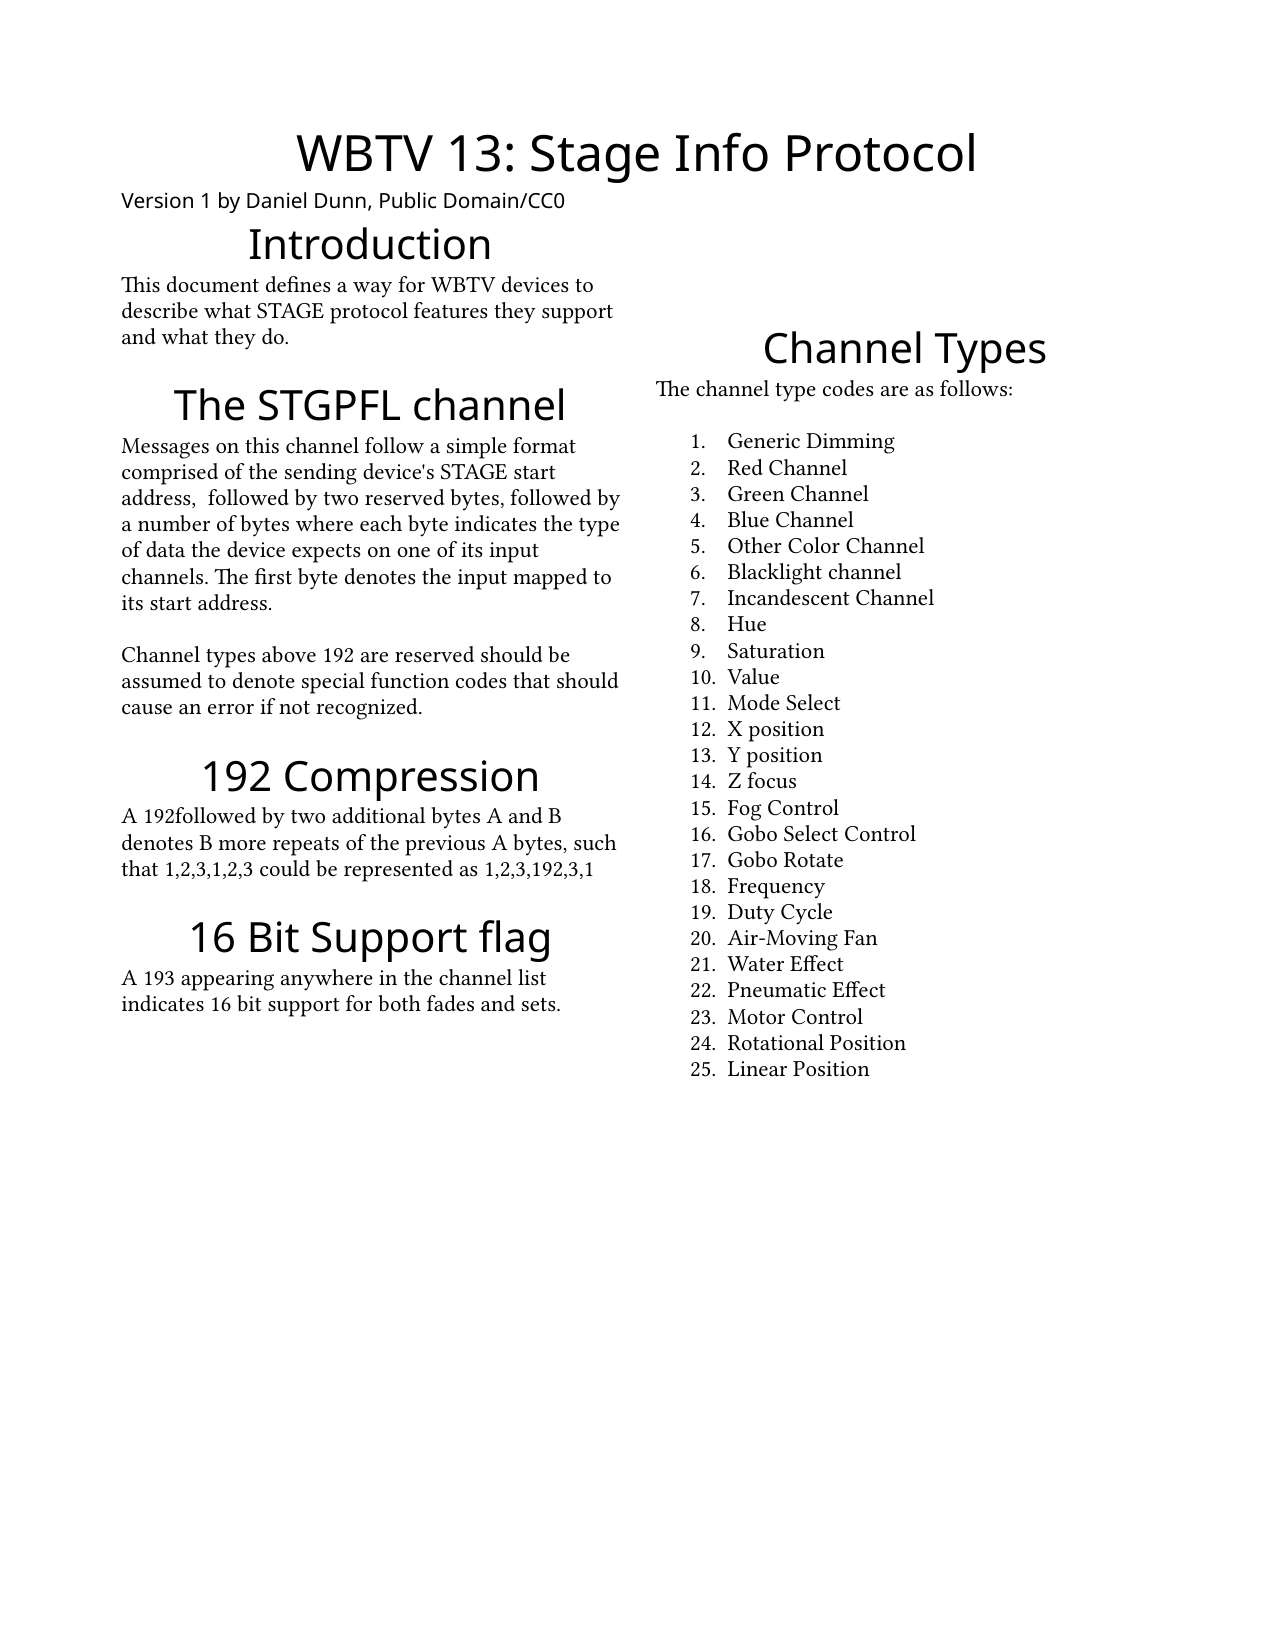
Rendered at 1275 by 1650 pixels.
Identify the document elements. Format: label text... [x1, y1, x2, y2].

list Generic Dimming [690, 428, 1157, 454]
list Linear Position [690, 1056, 1157, 1082]
list Red Channel [690, 454, 1157, 481]
list Value [690, 664, 1157, 690]
subtitle WBTV 13: Stage Info Protocol [118, 118, 1157, 186]
text Version 1 by Daniel Dunn, Public Domain/CC0 [121, 186, 1155, 215]
subtitle Channel Types [652, 319, 1157, 376]
list Hue [690, 611, 1157, 637]
list Incandescent Channel [690, 585, 1157, 611]
subtitle Introduction [118, 215, 622, 271]
list Other Color Channel [690, 533, 1157, 559]
list Gobo Rotate [690, 847, 1157, 873]
list Y position [690, 742, 1157, 768]
list Mode Select [690, 690, 1157, 716]
list Duty Cycle [690, 899, 1157, 925]
subtitle 16 Bit Support flag [118, 908, 622, 965]
list Blacklight channel [690, 559, 1157, 585]
list Water Effect [690, 951, 1157, 977]
list Gobo Select Control [690, 821, 1157, 847]
list Saturation [690, 637, 1157, 664]
text This document defines a way for WBTV devices to describe what STAGE protocol features they support and what they do. [121, 271, 621, 350]
text A 193 appearing anywhere in the channel list indicates 16 bit support for both fades and sets. [121, 965, 621, 1017]
text The channel type codes are as follows: [656, 376, 1155, 402]
list Air-Moving Fan [690, 925, 1157, 951]
subtitle The STGPFL channel [118, 376, 622, 433]
list X position [690, 716, 1157, 742]
list Pneumatic Effect [690, 977, 1157, 1003]
list Z focus [690, 768, 1157, 794]
text A 192followed by two additional bytes A and B denotes B more repeats of the previous A bytes, such that 1,2,3,1,2,3 could be represented as 1,2,3,192,3,1 [121, 803, 621, 882]
subtitle 192 Compression [118, 747, 622, 803]
list Motor Control [690, 1003, 1157, 1030]
list Blue Channel [690, 507, 1157, 533]
list Rotational Position [690, 1030, 1157, 1056]
list Fog Control [690, 794, 1157, 821]
list Green Channel [690, 481, 1157, 507]
list Frequency [690, 873, 1157, 899]
text Channel types above 192 are reserved should be assumed to denote special function codes that should cause an error if not recognized. [121, 642, 621, 720]
text Messages on this channel follow a simple format comprised of the sending device's STAGE start address, followed by two reserved bytes, followed by a number of bytes where each byte indicates the type of data the device expects on one of its input channels. The first byte denotes the input mapped to its start address. [121, 433, 621, 616]
